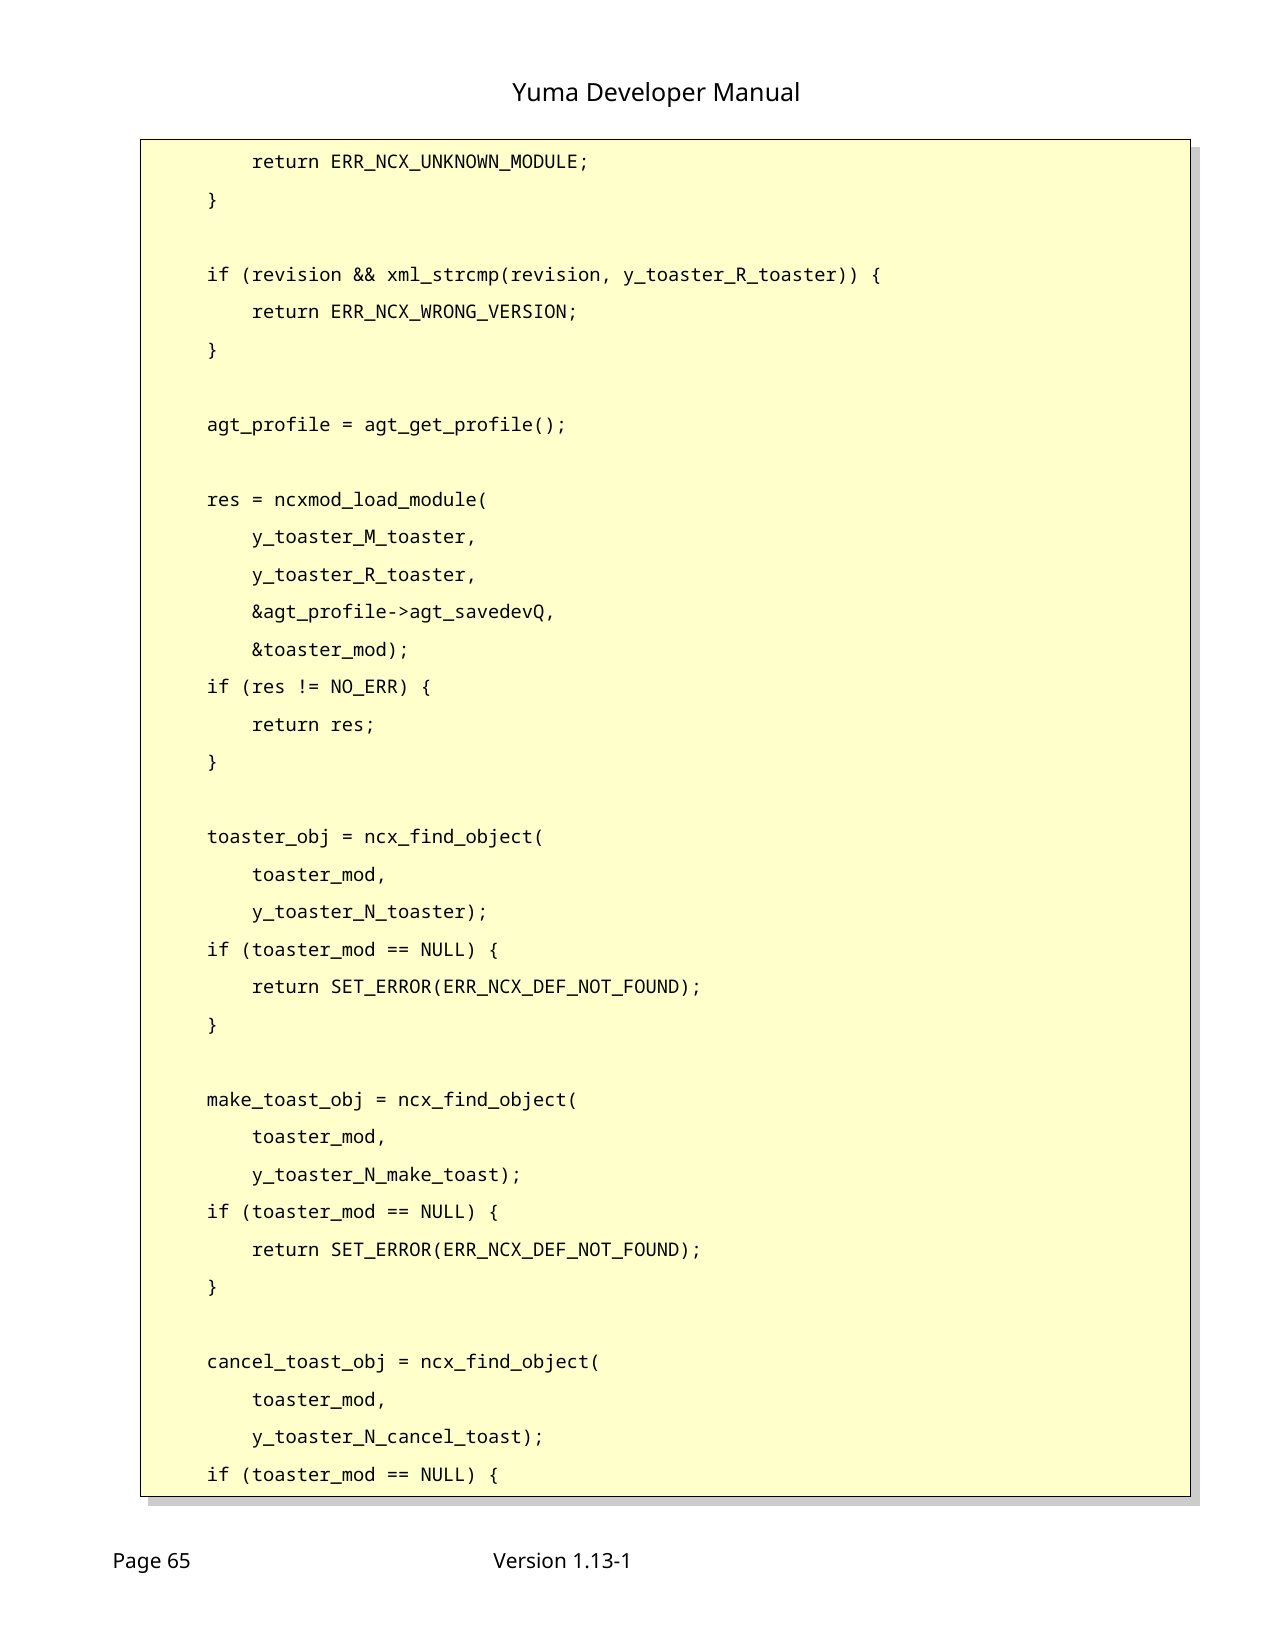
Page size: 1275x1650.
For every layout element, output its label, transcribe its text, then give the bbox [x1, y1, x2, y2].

text toaster_mod, [141, 1376, 1190, 1412]
text return SET_ERROR(ERR_NCX_DEF_NOT_FOUND); [141, 963, 1190, 999]
text make_toast_obj = ncx_find_object( [141, 1076, 1190, 1112]
text cancel_toast_obj = ncx_find_object( [141, 1338, 1190, 1374]
text return ERR_NCX_UNKNOWN_MODULE; [141, 140, 1190, 174]
text return res; [141, 701, 1190, 737]
text toaster_obj = ncx_find_object( [141, 813, 1190, 849]
text if (toaster_mod == NULL) { [141, 1451, 1190, 1496]
text res = ncxmod_load_module( [141, 476, 1190, 512]
text y_toaster_N_cancel_toast); [141, 1413, 1190, 1449]
text &toaster_mod); [141, 626, 1190, 662]
text if (toaster_mod == NULL) { [141, 926, 1190, 962]
text if (res != NO_ERR) { [141, 663, 1190, 699]
text toaster_mod, [141, 851, 1190, 887]
text } [141, 176, 1190, 212]
text y_toaster_N_make_toast); [141, 1151, 1190, 1187]
text &agt_profile->agt_savedevQ, [141, 588, 1190, 624]
text } [141, 326, 1190, 362]
text } [141, 1001, 1190, 1037]
text agt_profile = agt_get_profile(); [141, 401, 1190, 437]
text toaster_mod, [141, 1113, 1190, 1149]
text return ERR_NCX_WRONG_VERSION; [141, 288, 1190, 324]
text y_toaster_M_toaster, [141, 513, 1190, 549]
text y_toaster_N_toaster); [141, 888, 1190, 924]
text } [141, 1263, 1190, 1299]
text return SET_ERROR(ERR_NCX_DEF_NOT_FOUND); [141, 1226, 1190, 1262]
text y_toaster_R_toaster, [141, 551, 1190, 587]
text if (toaster_mod == NULL) { [141, 1188, 1190, 1224]
text if (revision && xml_strcmp(revision, y_toaster_R_toaster)) { [141, 251, 1190, 287]
text } [141, 738, 1190, 774]
